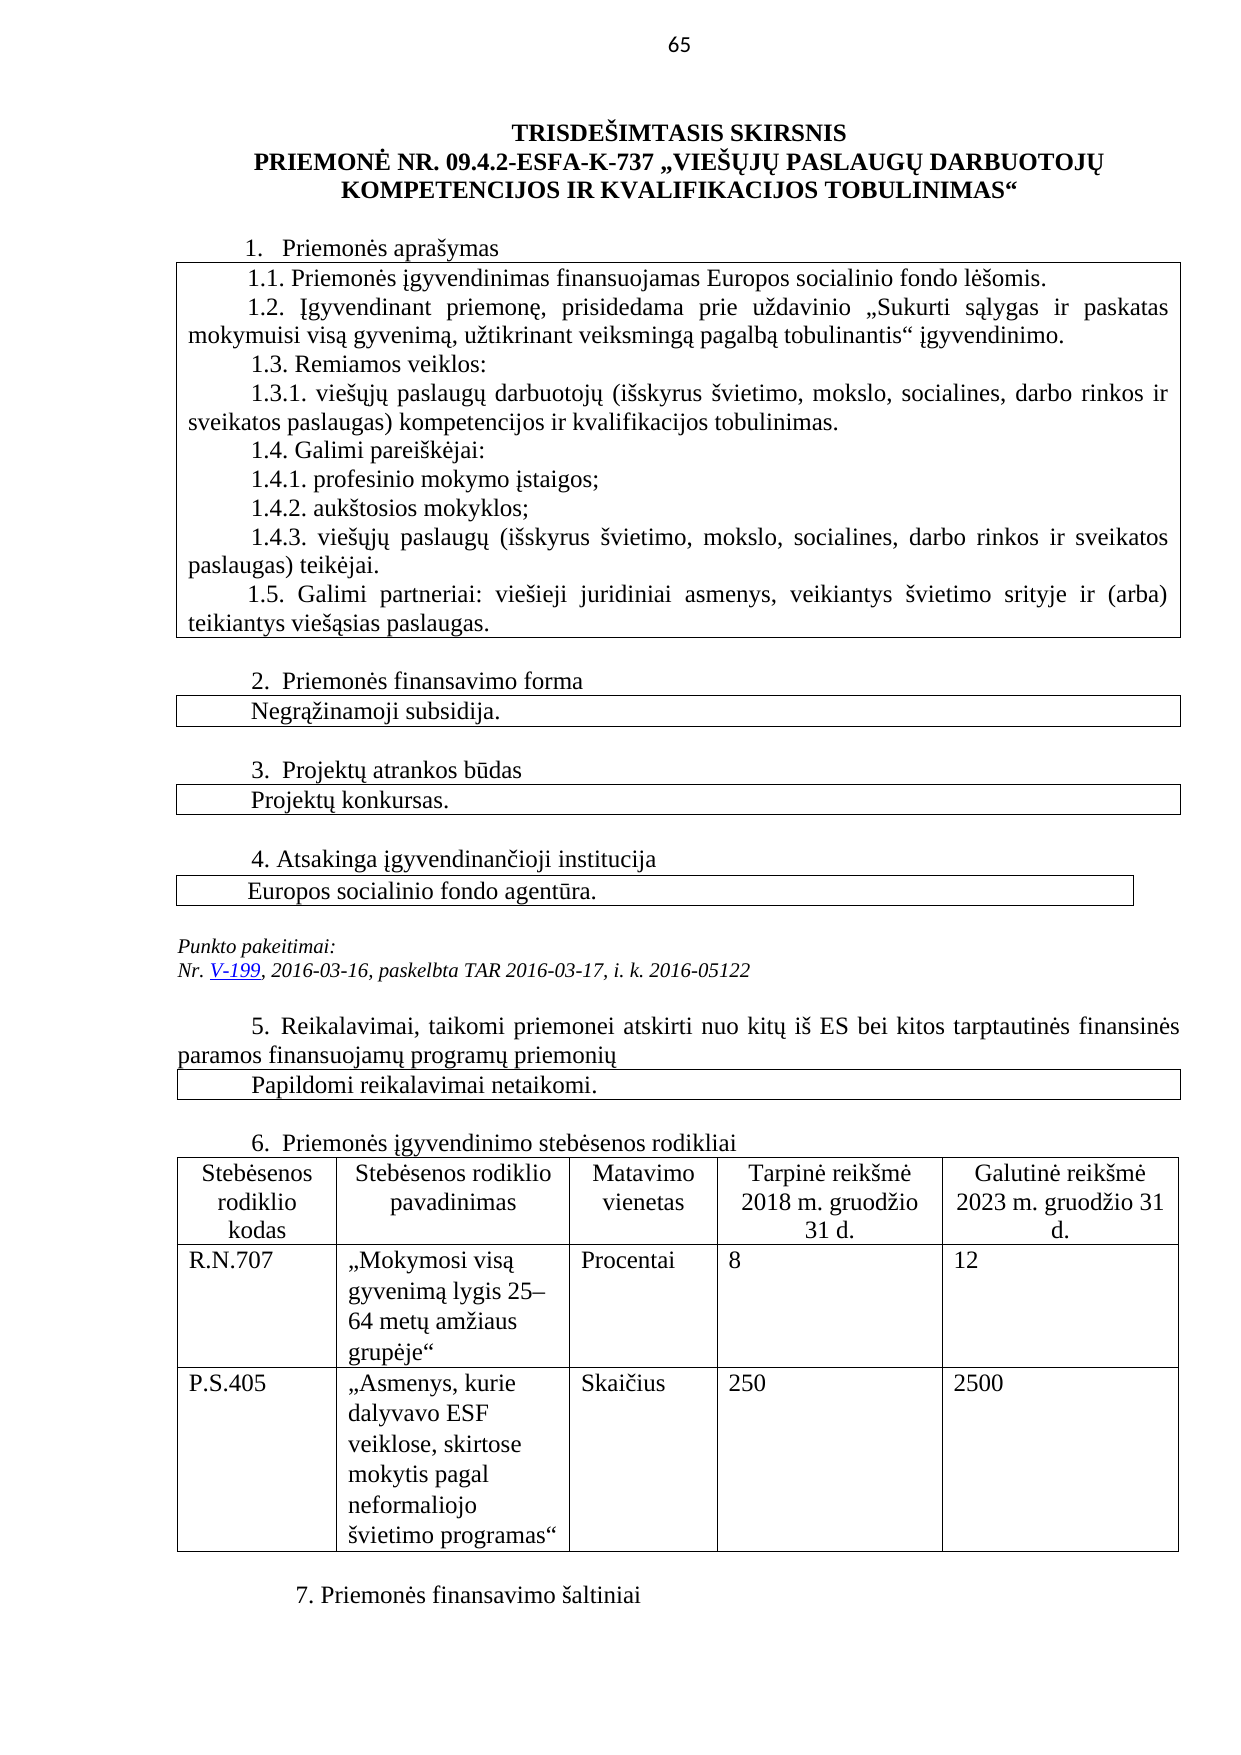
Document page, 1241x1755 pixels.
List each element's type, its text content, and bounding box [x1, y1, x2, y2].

table_cell P.S.405 [178, 1368, 336, 1551]
text 3. Projektų atrankos būdas [251, 755, 1181, 784]
text 5. Reikalavimai, taikomi priemonei atskirti nuo kitų iš ES bei kitos tarptautinės finansinės paramos finansuojamų programų priemonių [177, 1011, 1181, 1069]
table_header Europos socialinio fondo agentūra. [177, 876, 1133, 904]
table_header Projektų konkursas. [177, 785, 1180, 814]
table_cell 1.5. Galimi partneriai: viešieji juridiniai asmenys, veikiantys švietimo srityje ir (arba) teikiantys viešąsias paslaugas. [177, 579, 1180, 637]
table_header Matavimo vienetas [570, 1158, 717, 1244]
table_header Stebėsenos rodiklio pavadinimas [337, 1158, 569, 1244]
table_cell 250 [718, 1368, 942, 1551]
table_cell Procentai [570, 1245, 717, 1367]
text 1. Priemonės aprašymas [244, 233, 1181, 262]
text TRISDEŠIMTASIS SKIRSNIS [177, 118, 1181, 147]
text PRIEMONĖ NR. 09.4.2-ESFA-K-737 „VIEŠŲJŲ PASLAUGŲ DARBUOTOJŲ KOMPETENCIJOS IR KVALIFIKACIJOS TOBULINIMAS“ [177, 147, 1181, 204]
table_cell 2500 [943, 1368, 1178, 1551]
table_header Stebėsenos rodiklio kodas [178, 1158, 336, 1244]
table_cell „Mokymosi visą gyvenimą lygis 25–64 metų amžiaus grupėje“ [337, 1245, 569, 1367]
table_header Negrąžinamoji subsidija. [177, 696, 1180, 726]
text 6. Priemonės įgyvendinimo stebėsenos rodikliai [251, 1128, 1181, 1157]
text Nr. V-199, 2016-03-16, paskelbta TAR 2016-03-17, i. k. 2016-05122 [177, 958, 1181, 982]
table_header Galutinė reikšmė 2023 m. gruodžio 31 d. [943, 1158, 1178, 1244]
text Punkto pakeitimai: [177, 934, 1181, 958]
table_header 1.1. Priemonės įgyvendinimas finansuojamas Europos socialinio fondo lėšomis. [177, 263, 1180, 292]
table_cell R.N.707 [178, 1245, 336, 1367]
text 7. Priemonės finansavimo šaltiniai [295, 1580, 1181, 1609]
table_cell 1.4. Galimi pareiškėjai: 1.4.1. profesinio mokymo įstaigos; 1.4.2. aukštosios mokyklos; 1.4.3. viešųjų paslaugų (išskyrus švietimo, mokslo, socialines, darbo rinkos ir sveikatos paslaugas) teikėjai. [177, 435, 1180, 579]
table_cell 1.2. Įgyvendinant priemonę, prisidedama prie uždavinio „Sukurti sąlygas ir paskatas mokymuisi visą gyvenimą, užtikrinant veiksmingą pagalbą tobulinantis“ įgyvendinimo. [177, 292, 1180, 349]
table_cell 12 [943, 1245, 1178, 1367]
text 2. Priemonės finansavimo forma [251, 666, 1181, 695]
text 4. Atsakinga įgyvendinančioji institucija [251, 844, 1181, 872]
table_cell Skaičius [570, 1368, 717, 1551]
table_cell 1.3. Remiamos veiklos: 1.3.1. viešųjų paslaugų darbuotojų (išskyrus švietimo, mokslo, socialines, darbo rinkos ir sveikatos paslaugas) kompetencijos ir kvalifikacijos tobulinimas. [177, 349, 1180, 435]
table_cell 8 [718, 1245, 942, 1367]
table_header Tarpinė reikšmė 2018 m. gruodžio 31 d. [718, 1158, 942, 1244]
table_cell „Asmenys, kurie dalyvavo ESF veiklose, skirtose mokytis pagal neformaliojo švietimo programas“ [337, 1368, 569, 1551]
table_header Papildomi reikalavimai netaikomi. [178, 1070, 1180, 1098]
